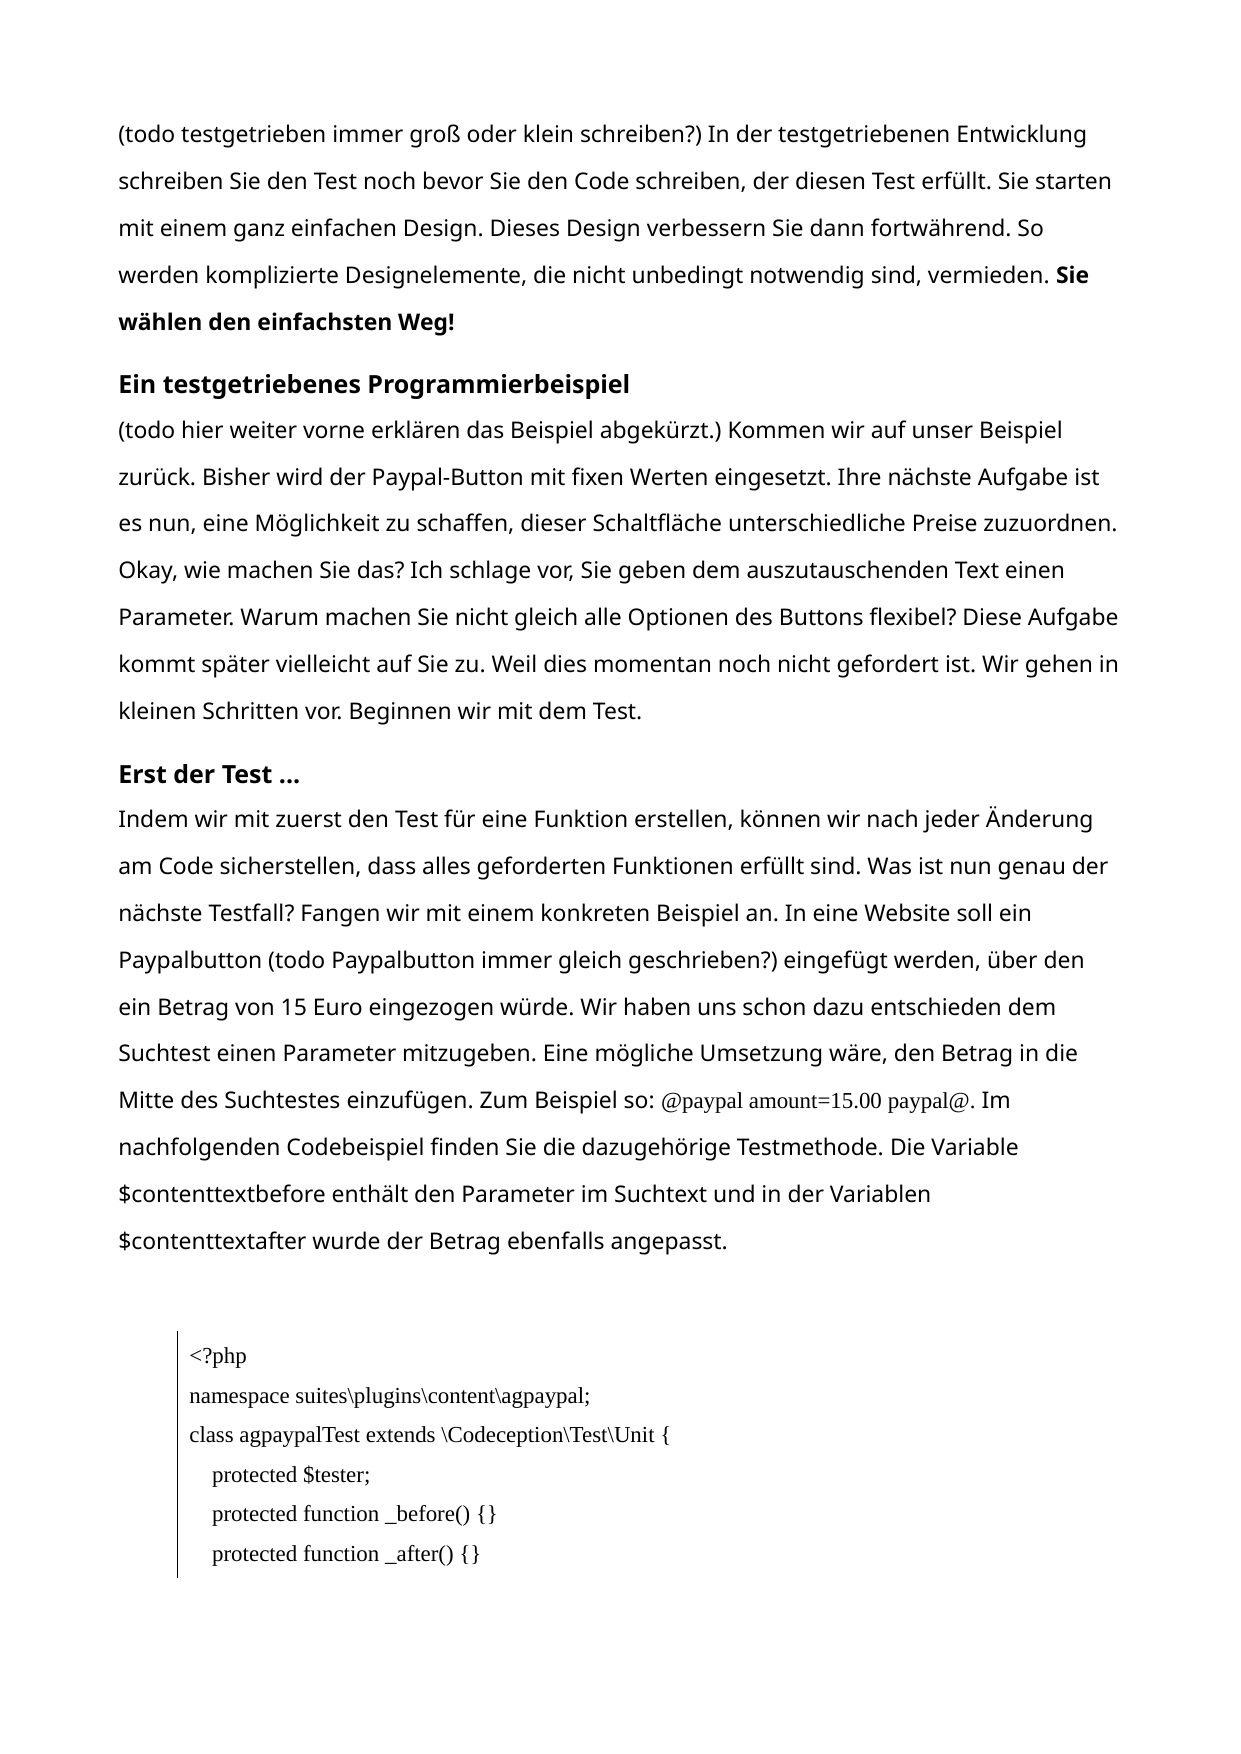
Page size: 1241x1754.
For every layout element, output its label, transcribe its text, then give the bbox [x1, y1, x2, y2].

subtitle Erst der Test ... [118, 756, 1122, 790]
text <?php namespace suites\plugins\content\agpaypal; class agpaypalTest extends \Codeception\Test\Unit { protected $tester; protected function _before() {} protected function _after() {} [178, 1331, 1122, 1578]
text (todo testgetrieben immer groß oder klein schreiben?) In der testgetriebenen Entwicklung schreiben Sie den Test noch bevor Sie den Code schreiben, der diesen Test erfüllt. Sie starten mit einem ganz einfachen Design. Dieses Design verbessern Sie dann fortwährend. So werden komplizierte Designelemente, die nicht unbedingt notwendig sind, vermieden. Sie wählen den einfachsten Weg! [118, 118, 1122, 337]
text Indem wir mit zuerst den Test für eine Funktion erstellen, können wir nach jeder Änderung am Code sicherstellen, dass alles geforderten Funktionen erfüllt sind. Was ist nun genau der nächste Testfall? Fangen wir mit einem konkreten Beispiel an. In eine Website soll ein Paypalbutton (todo Paypalbutton immer gleich geschrieben?) eingefügt werden, über den ein Betrag von 15 Euro eingezogen würde. Wir haben uns schon dazu entschieden dem Suchtest einen Parameter mitzugeben. Eine mögliche Umsetzung wäre, den Betrag in die Mitte des Suchtestes einzufügen. Zum Beispiel so: @paypal amount=15.00 paypal@. Im nachfolgenden Codebeispiel finden Sie die dazugehörige Testmethode. Die Variable $contenttextbefore enthält den Parameter im Suchtext und in der Variablen $contenttextafter wurde der Betrag ebenfalls angepasst. [118, 803, 1122, 1256]
text (todo hier weiter vorne erklären das Beispiel abgekürzt.) Kommen wir auf unser Beispiel zurück. Bisher wird der Paypal-Button mit fixen Werten eingesetzt. Ihre nächste Aufgabe ist es nun, eine Möglichkeit zu schaffen, dieser Schaltfläche unterschiedliche Preise zuzuordnen. Okay, wie machen Sie das? Ich schlage vor, Sie geben dem auszutauschenden Text einen Parameter. Warum machen Sie nicht gleich alle Optionen des Buttons flexibel? Diese Aufgabe kommt später vielleicht auf Sie zu. Weil dies momentan noch nicht gefordert ist. Wir gehen in kleinen Schritten vor. Beginnen wir mit dem Test. [118, 414, 1122, 726]
subtitle Ein testgetriebenes Programmierbeispiel [118, 367, 1122, 401]
